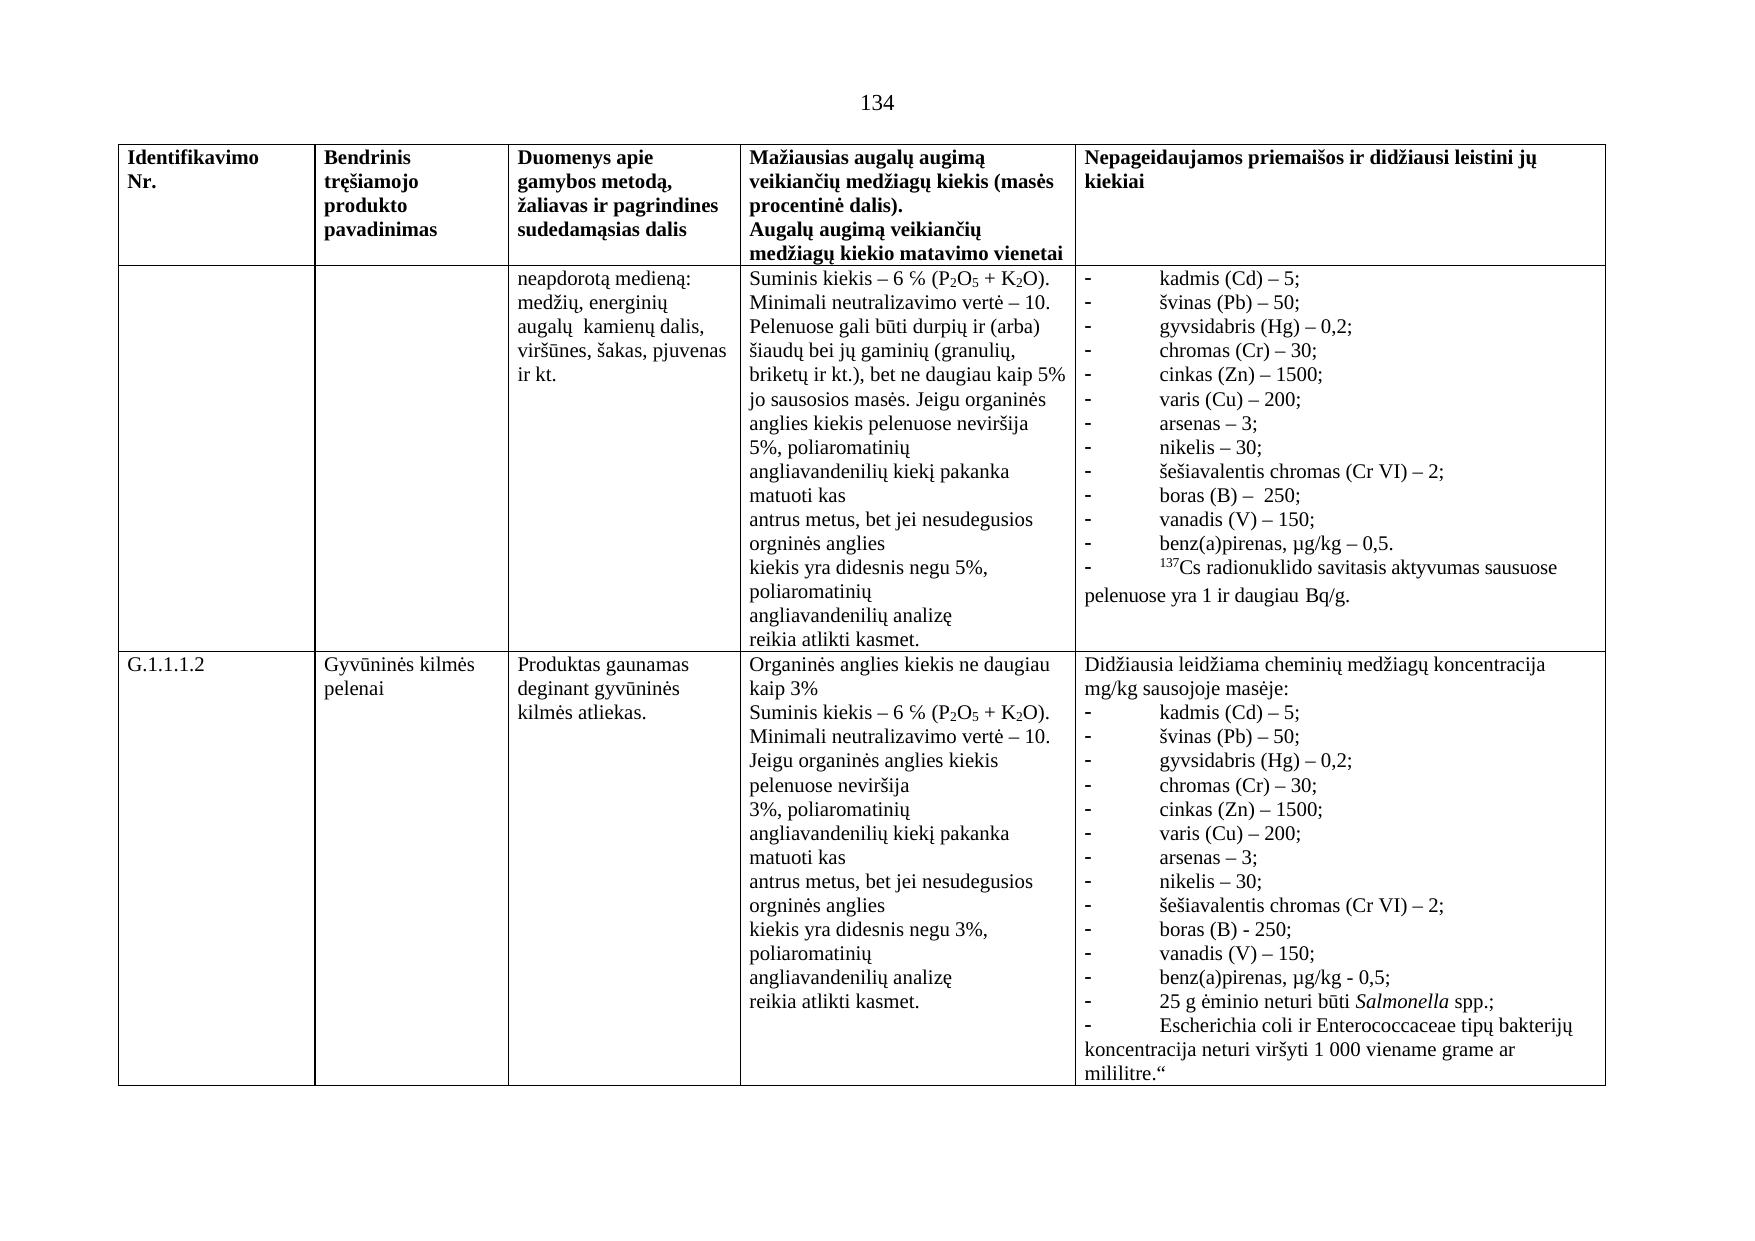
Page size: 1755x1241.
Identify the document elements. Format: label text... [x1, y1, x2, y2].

table_cell Produktas gaunamas deginant gyvūninės kilmės atliekas. [509, 652, 740, 1085]
table_cell Didžiausia leidžiama cheminių medžiagų koncentracija mg/kg sausojoje masėje:  kadmis (Cd) – 5;  švinas (Pb) – 50;  gyvsidabris (Hg) – 0,2;  chromas (Cr) – 30;  cinkas (Zn) – 1500;  varis (Cu) – 200;  arsenas – 3;  nikelis – 30;  šešiavalentis chromas (Cr VI) – 2;  boras (B) - 250;  vanadis (V) – 150;  benz(a)pirenas, µg/kg - 0,5;  25 g ėminio neturi būti Salmonella spp.;  Escherichia coli ir Enterococcaceae tipų bakterijų koncentracija neturi viršyti 1 000 viename grame ar mililitre.“ [1076, 652, 1605, 1085]
table_cell Gyvūninės kilmės pelenai [316, 652, 508, 1085]
table_header Mažiausias augalų augimą veikiančių medžiagų kiekis (masės procentinė dalis). Augalų augimą veikiančių medžiagų kiekio matavimo vienetai [741, 145, 1075, 265]
table_header Bendrinis tręšiamojo produkto pavadinimas [316, 145, 508, 265]
table_cell neapdorotą medieną: medžių, energinių augalų kamienų dalis, viršūnes, šakas, pjuvenas ir kt. [509, 266, 740, 651]
table_header Nepageidaujamos priemaišos ir didžiausi leistini jų kiekiai [1076, 145, 1605, 265]
table_cell Suminis kiekis – 6 ℅ (P2O5 + K2O). Minimali neutralizavimo vertė – 10. Pelenuose gali būti durpių ir (arba) šiaudų bei jų gaminių (granulių, briketų ir kt.), bet ne daugiau kaip 5% jo sausosios masės. Jeigu organinės anglies kiekis pelenuose neviršija 5%, poliaromatinių angliavandenilių kiekį pakanka matuoti kas antrus metus, bet jei nesudegusios orgninės anglies kiekis yra didesnis negu 5%, poliaromatinių angliavandenilių analizę reikia atlikti kasmet. [741, 266, 1075, 651]
table_header Duomenys apie gamybos metodą, žaliavas ir pagrindines sudedamąsias dalis [509, 145, 740, 265]
table_cell [119, 266, 314, 651]
table_cell Organinės anglies kiekis ne daugiau kaip 3% Suminis kiekis – 6 ℅ (P2O5 + K2O). Minimali neutralizavimo vertė – 10. Jeigu organinės anglies kiekis pelenuose neviršija 3%, poliaromatinių angliavandenilių kiekį pakanka matuoti kas antrus metus, bet jei nesudegusios orgninės anglies kiekis yra didesnis negu 3%, poliaromatinių angliavandenilių analizę reikia atlikti kasmet. [741, 652, 1075, 1085]
table_cell G.1.1.1.2 [119, 652, 314, 1085]
table_cell  kadmis (Cd) – 5;  švinas (Pb) – 50;  gyvsidabris (Hg) – 0,2;  chromas (Cr) – 30;  cinkas (Zn) – 1500;  varis (Cu) – 200;  arsenas – 3;  nikelis – 30;  šešiavalentis chromas (Cr VI) – 2;  boras (B) – 250;  vanadis (V) – 150;  benz(a)pirenas, µg/kg – 0,5.  137Cs radionuklido savitasis aktyvumas sausuose pelenuose yra 1 ir daugiau Bq/g. [1076, 266, 1605, 651]
table_cell [316, 266, 508, 651]
table_header Identifikavimo Nr. [119, 145, 314, 265]
